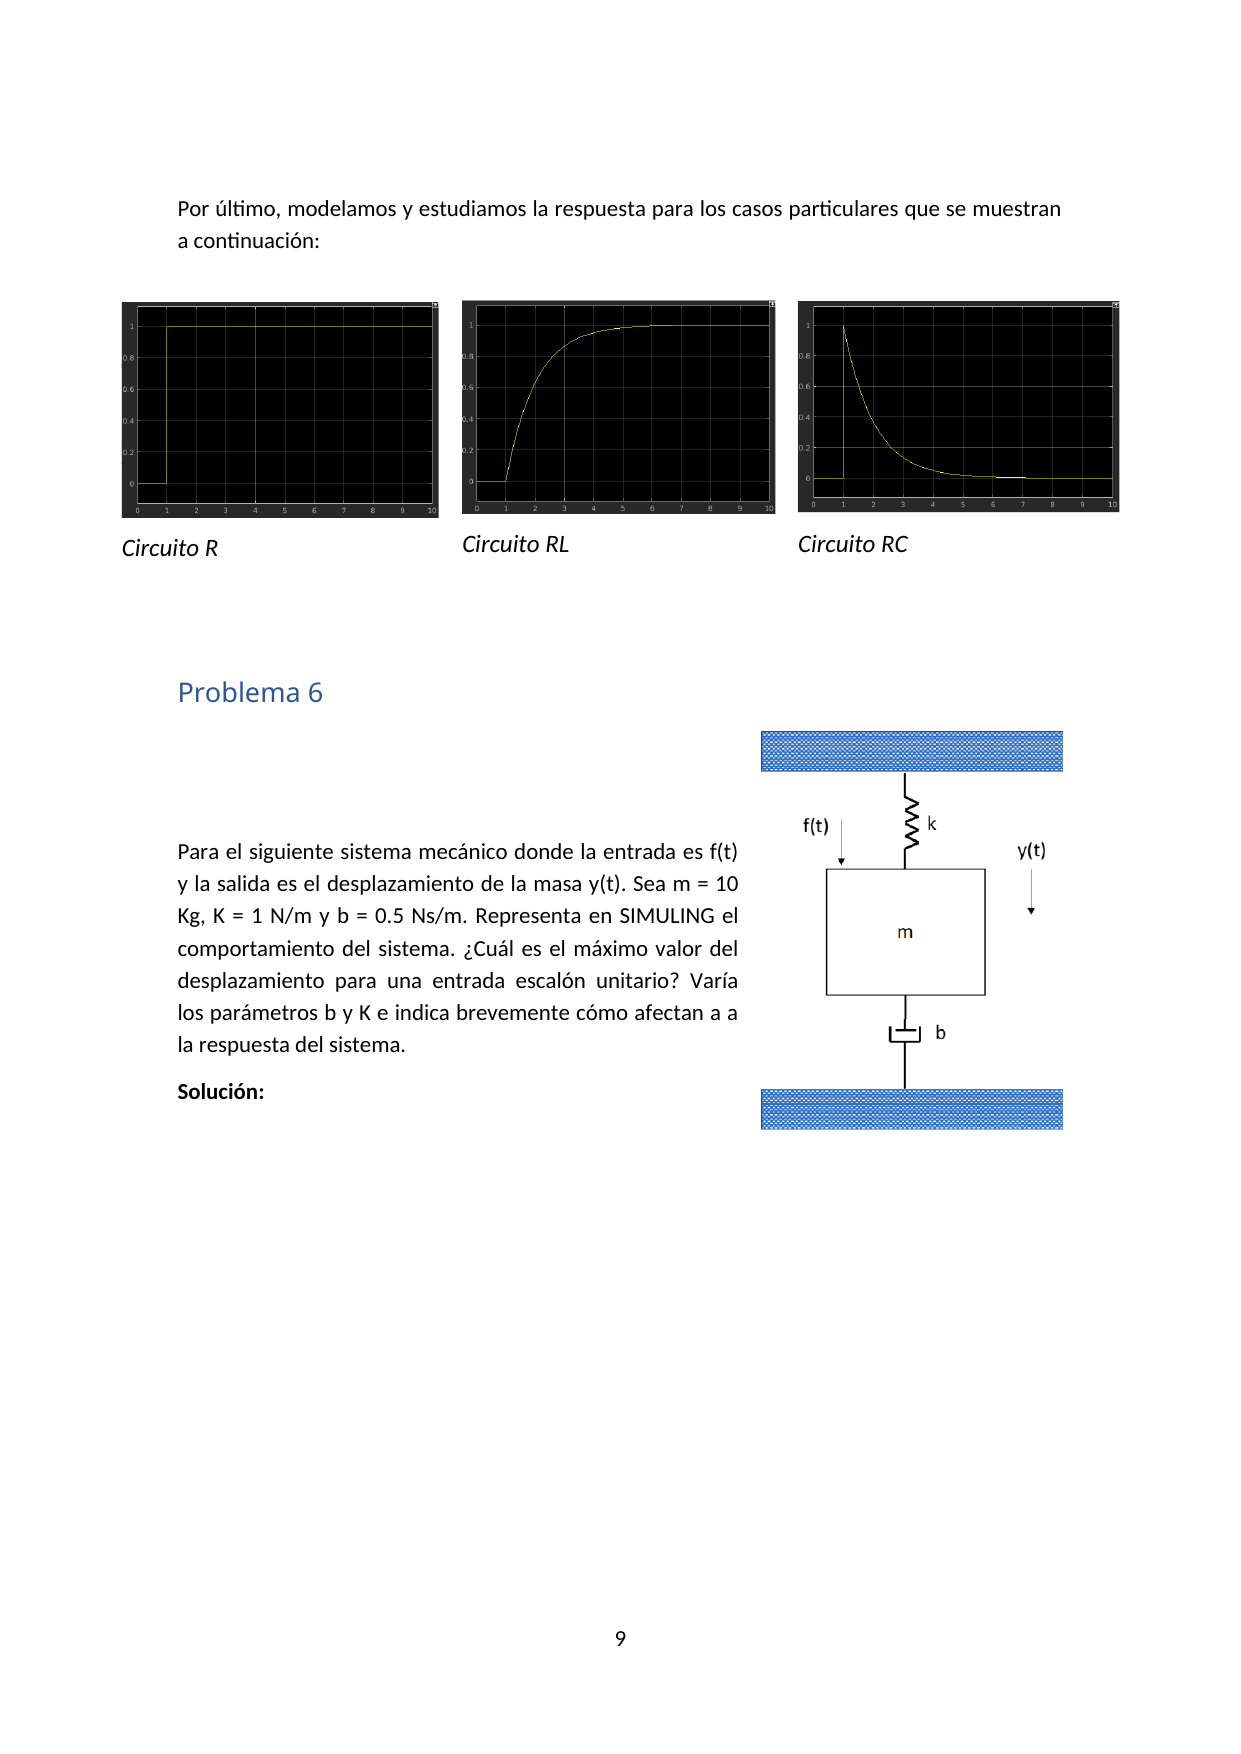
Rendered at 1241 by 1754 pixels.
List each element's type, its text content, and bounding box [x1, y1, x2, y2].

picture [797, 301, 1120, 513]
picture [757, 727, 1065, 1133]
text Para el siguiente sistema mecánico donde la entrada es f(t) y la salida es el desplazamiento de la masa y(t). Sea m = 10 Kg, K = 1 N/m y b = 0.5 Ns/m. Representa en SIMULING el comportamiento del sistema. ¿Cuál es el máximo valor del desplazamiento para una entrada escalón unitario? Varía los parámetros b y K e indica brevemente cómo afectan a a la respuesta del sistema. [177, 837, 757, 1058]
picture [121, 302, 439, 518]
text Circuito R [122, 518, 439, 563]
text Por último, modelamos y estudiamos la respuesta para los casos particulares que se muestran a continuación: [177, 194, 1063, 254]
subtitle Problema 6 [177, 673, 1063, 710]
text Circuito RL [462, 514, 776, 559]
text Solución: [177, 1077, 757, 1105]
picture [462, 300, 776, 514]
text Circuito RC [798, 513, 1119, 558]
